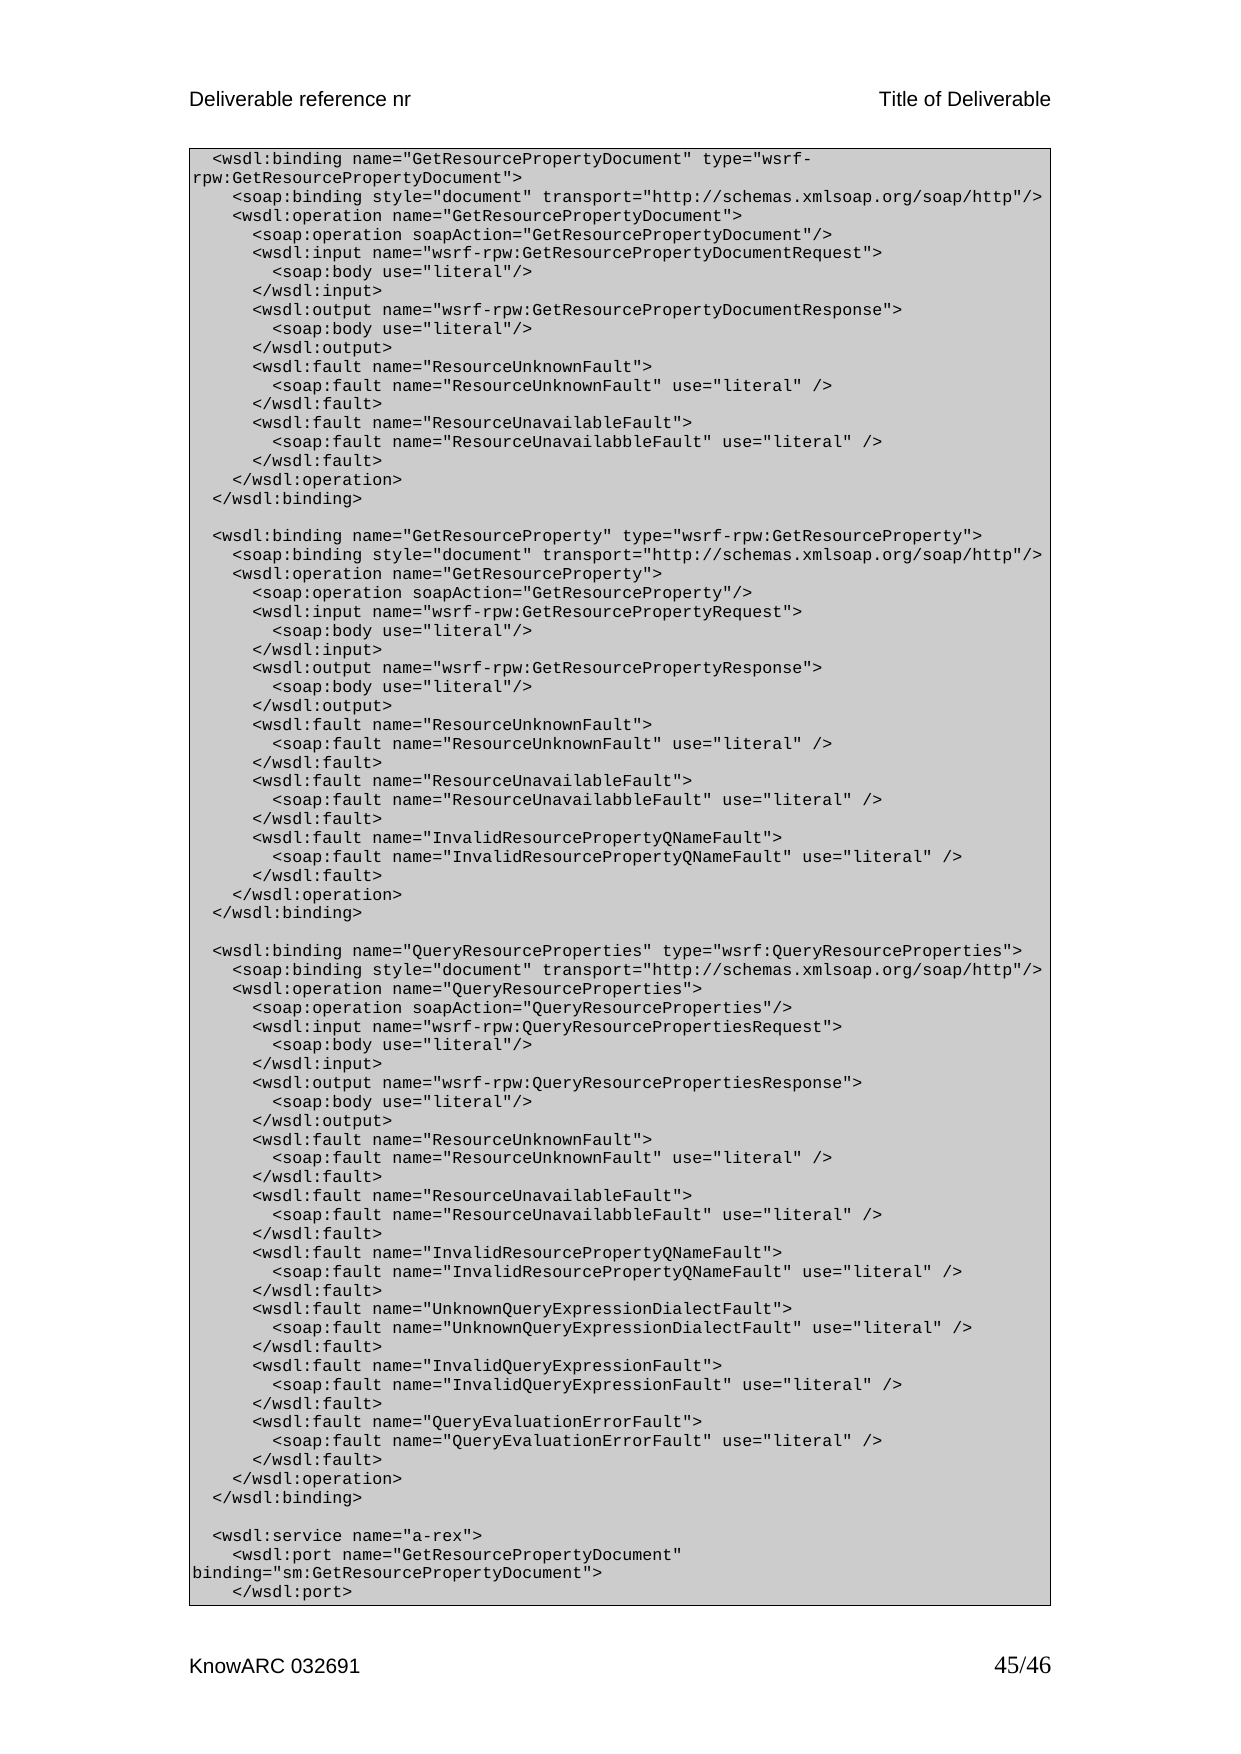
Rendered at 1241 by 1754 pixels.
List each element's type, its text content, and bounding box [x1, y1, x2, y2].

text </wsdl:fault> [190, 449, 1050, 468]
text <wsdl:fault name="InvalidResourcePropertyQNameFault"> [190, 826, 1050, 845]
text <soap:body use="literal"/> [190, 317, 1050, 336]
text </wsdl:operation> [190, 468, 1050, 487]
text <wsdl:fault name="QueryEvaluationErrorFault"> [190, 1411, 1050, 1430]
text <wsdl:fault name="InvalidResourcePropertyQNameFault"> [190, 1241, 1050, 1260]
text <soap:fault name="InvalidResourcePropertyQNameFault" use="literal" /> [190, 1260, 1050, 1279]
text <soap:body use="literal"/> [190, 1034, 1050, 1053]
text <soap:fault name="ResourceUnavailabbleFault" use="literal" /> [190, 431, 1050, 449]
text </wsdl:binding> [190, 1486, 1050, 1505]
text <soap:fault name="ResourceUnavailabbleFault" use="literal" /> [190, 1203, 1050, 1222]
text <wsdl:fault name="ResourceUnknownFault"> [190, 713, 1050, 732]
text <wsdl:operation name="GetResourceProperty"> [190, 562, 1050, 581]
text <soap:binding style="document" transport="http://schemas.xmlsoap.org/soap/http"/> [190, 185, 1050, 204]
text </wsdl:input> [190, 280, 1050, 298]
text <wsdl:output name="wsrf-rpw:GetResourcePropertyDocumentResponse"> [190, 298, 1050, 317]
text <wsdl:fault name="ResourceUnknownFault"> [190, 1128, 1050, 1147]
text </wsdl:fault> [190, 751, 1050, 770]
text <wsdl:binding name="QueryResourceProperties" type="wsrf:QueryResourceProperties"> [190, 939, 1050, 958]
text <soap:body use="literal"/> [190, 676, 1050, 694]
text <soap:fault name="InvalidQueryExpressionFault" use="literal" /> [190, 1373, 1050, 1392]
text <wsdl:operation name="GetResourcePropertyDocument"> [190, 204, 1050, 223]
text </wsdl:operation> [190, 1467, 1050, 1486]
text <soap:fault name="ResourceUnknownFault" use="literal" /> [190, 374, 1050, 393]
text </wsdl:fault> [190, 1222, 1050, 1241]
text <wsdl:fault name="ResourceUnavailableFault"> [190, 1185, 1050, 1203]
text <wsdl:fault name="UnknownQueryExpressionDialectFault"> [190, 1298, 1050, 1317]
text </wsdl:operation> [190, 883, 1050, 902]
text <wsdl:input name="wsrf-rpw:GetResourcePropertyRequest"> [190, 600, 1050, 619]
text </wsdl:fault> [190, 864, 1050, 883]
text <soap:operation soapAction="GetResourcePropertyDocument"/> [190, 223, 1050, 242]
text </wsdl:port> [190, 1581, 1050, 1605]
text <wsdl:fault name="ResourceUnavailableFault"> [190, 412, 1050, 431]
text <wsdl:binding name="GetResourceProperty" type="wsrf-rpw:GetResourceProperty"> [190, 525, 1050, 544]
text <soap:binding style="document" transport="http://schemas.xmlsoap.org/soap/http"/> [190, 958, 1050, 977]
text <wsdl:fault name="InvalidQueryExpressionFault"> [190, 1354, 1050, 1373]
text <wsdl:port name="GetResourcePropertyDocument" binding="sm:GetResourcePropertyDocument"> [190, 1543, 1050, 1581]
text <soap:body use="literal"/> [190, 261, 1050, 280]
text <wsdl:output name="wsrf-rpw:QueryResourcePropertiesResponse"> [190, 1072, 1050, 1090]
text <soap:fault name="ResourceUnknownFault" use="literal" /> [190, 1147, 1050, 1166]
text <soap:fault name="ResourceUnavailabbleFault" use="literal" /> [190, 789, 1050, 808]
text <soap:operation soapAction="GetResourceProperty"/> [190, 581, 1050, 600]
text <soap:body use="literal"/> [190, 619, 1050, 638]
text </wsdl:output> [190, 1109, 1050, 1128]
text <soap:operation soapAction="QueryResourceProperties"/> [190, 996, 1050, 1015]
text </wsdl:binding> [190, 902, 1050, 921]
text <soap:fault name="QueryEvaluationErrorFault" use="literal" /> [190, 1430, 1050, 1449]
text <wsdl:input name="wsrf-rpw:GetResourcePropertyDocumentRequest"> [190, 242, 1050, 261]
text <wsdl:fault name="ResourceUnknownFault"> [190, 355, 1050, 374]
text <soap:body use="literal"/> [190, 1090, 1050, 1109]
text <soap:binding style="document" transport="http://schemas.xmlsoap.org/soap/http"/> [190, 544, 1050, 562]
text <wsdl:operation name="QueryResourceProperties"> [190, 977, 1050, 996]
text </wsdl:fault> [190, 1279, 1050, 1298]
text </wsdl:fault> [190, 808, 1050, 826]
text <wsdl:input name="wsrf-rpw:QueryResourcePropertiesRequest"> [190, 1015, 1050, 1034]
text </wsdl:binding> [190, 487, 1050, 506]
text <wsdl:output name="wsrf-rpw:GetResourcePropertyResponse"> [190, 657, 1050, 676]
text </wsdl:fault> [190, 1449, 1050, 1467]
text <soap:fault name="UnknownQueryExpressionDialectFault" use="literal" /> [190, 1317, 1050, 1336]
text <soap:fault name="ResourceUnknownFault" use="literal" /> [190, 732, 1050, 751]
text <wsdl:fault name="ResourceUnavailableFault"> [190, 770, 1050, 789]
text <soap:fault name="InvalidResourcePropertyQNameFault" use="literal" /> [190, 845, 1050, 864]
text </wsdl:input> [190, 1053, 1050, 1072]
text </wsdl:fault> [190, 1392, 1050, 1411]
text </wsdl:input> [190, 638, 1050, 657]
text <wsdl:service name="a-rex"> [190, 1524, 1050, 1543]
text <wsdl:binding name="GetResourcePropertyDocument" type="wsrf-rpw:GetResourcePropertyDocument"> [190, 149, 1050, 185]
text </wsdl:fault> [190, 1336, 1050, 1354]
text </wsdl:fault> [190, 393, 1050, 412]
text </wsdl:fault> [190, 1166, 1050, 1185]
text </wsdl:output> [190, 694, 1050, 713]
text </wsdl:output> [190, 336, 1050, 355]
